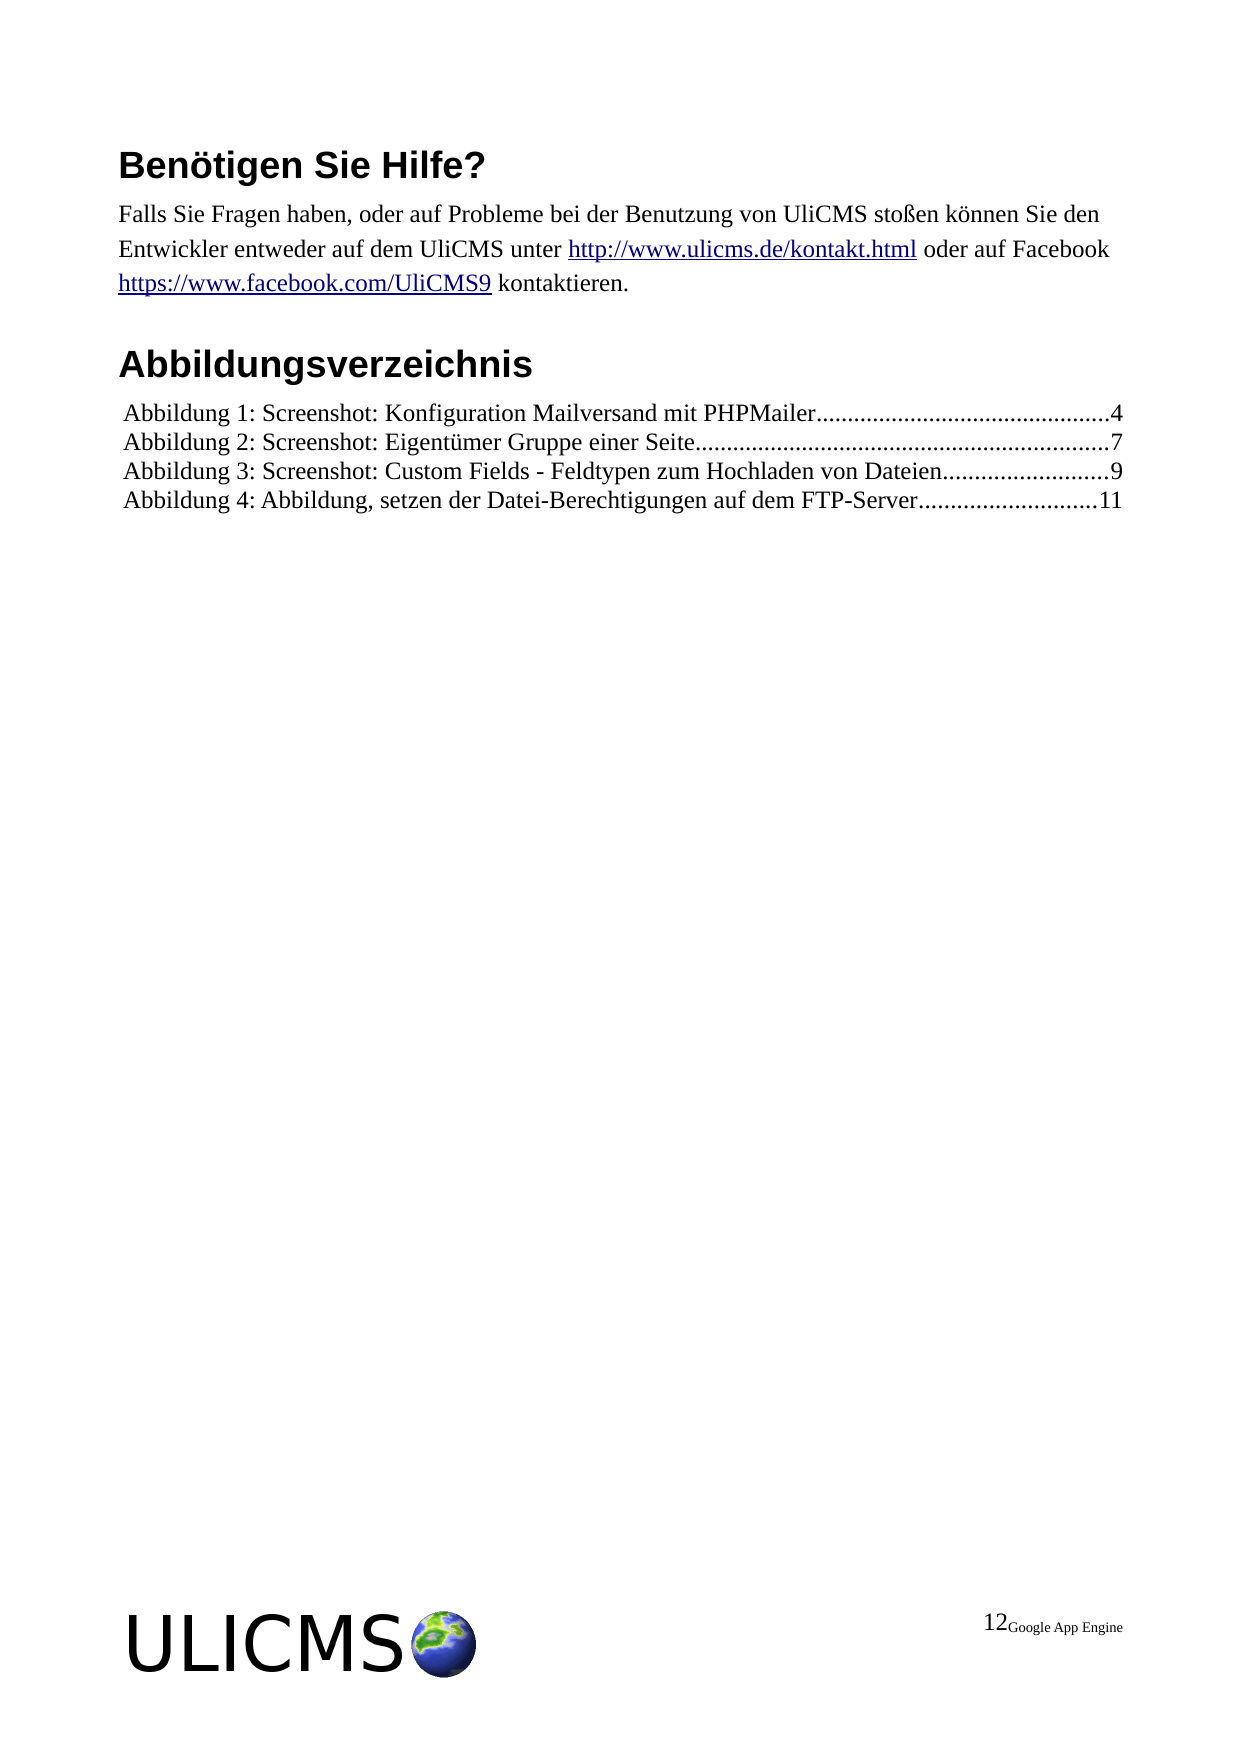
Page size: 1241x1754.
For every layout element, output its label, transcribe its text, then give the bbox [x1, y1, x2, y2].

text Abbildung 1: Screenshot: Konfiguration Mailversand mit PHPMailer 4 [118, 398, 1123, 427]
picture [118, 1607, 479, 1681]
text Abbildung 2: Screenshot: Eigentümer Gruppe einer Seite 7 [118, 427, 1123, 456]
subtitle Abbildungsverzeichnis [118, 342, 1123, 386]
text Abbildung 3: Screenshot: Custom Fields - Feldtypen zum Hochladen von Dateien 9 [118, 456, 1123, 485]
text Abbildung 4: Abbildung, setzen der Datei-Berechtigungen auf dem FTP-Server 11 [118, 485, 1123, 513]
text Falls Sie Fragen haben, oder auf Probleme bei der Benutzung von UliCMS stoßen können Sie den Entwickler entweder auf dem UliCMS unter http://www.ulicms.de/kontakt.html oder auf Facebook https://www.facebook.com/UliCMS9 kontaktieren. [118, 199, 1123, 297]
subtitle Benötigen Sie Hilfe? [118, 143, 1123, 187]
